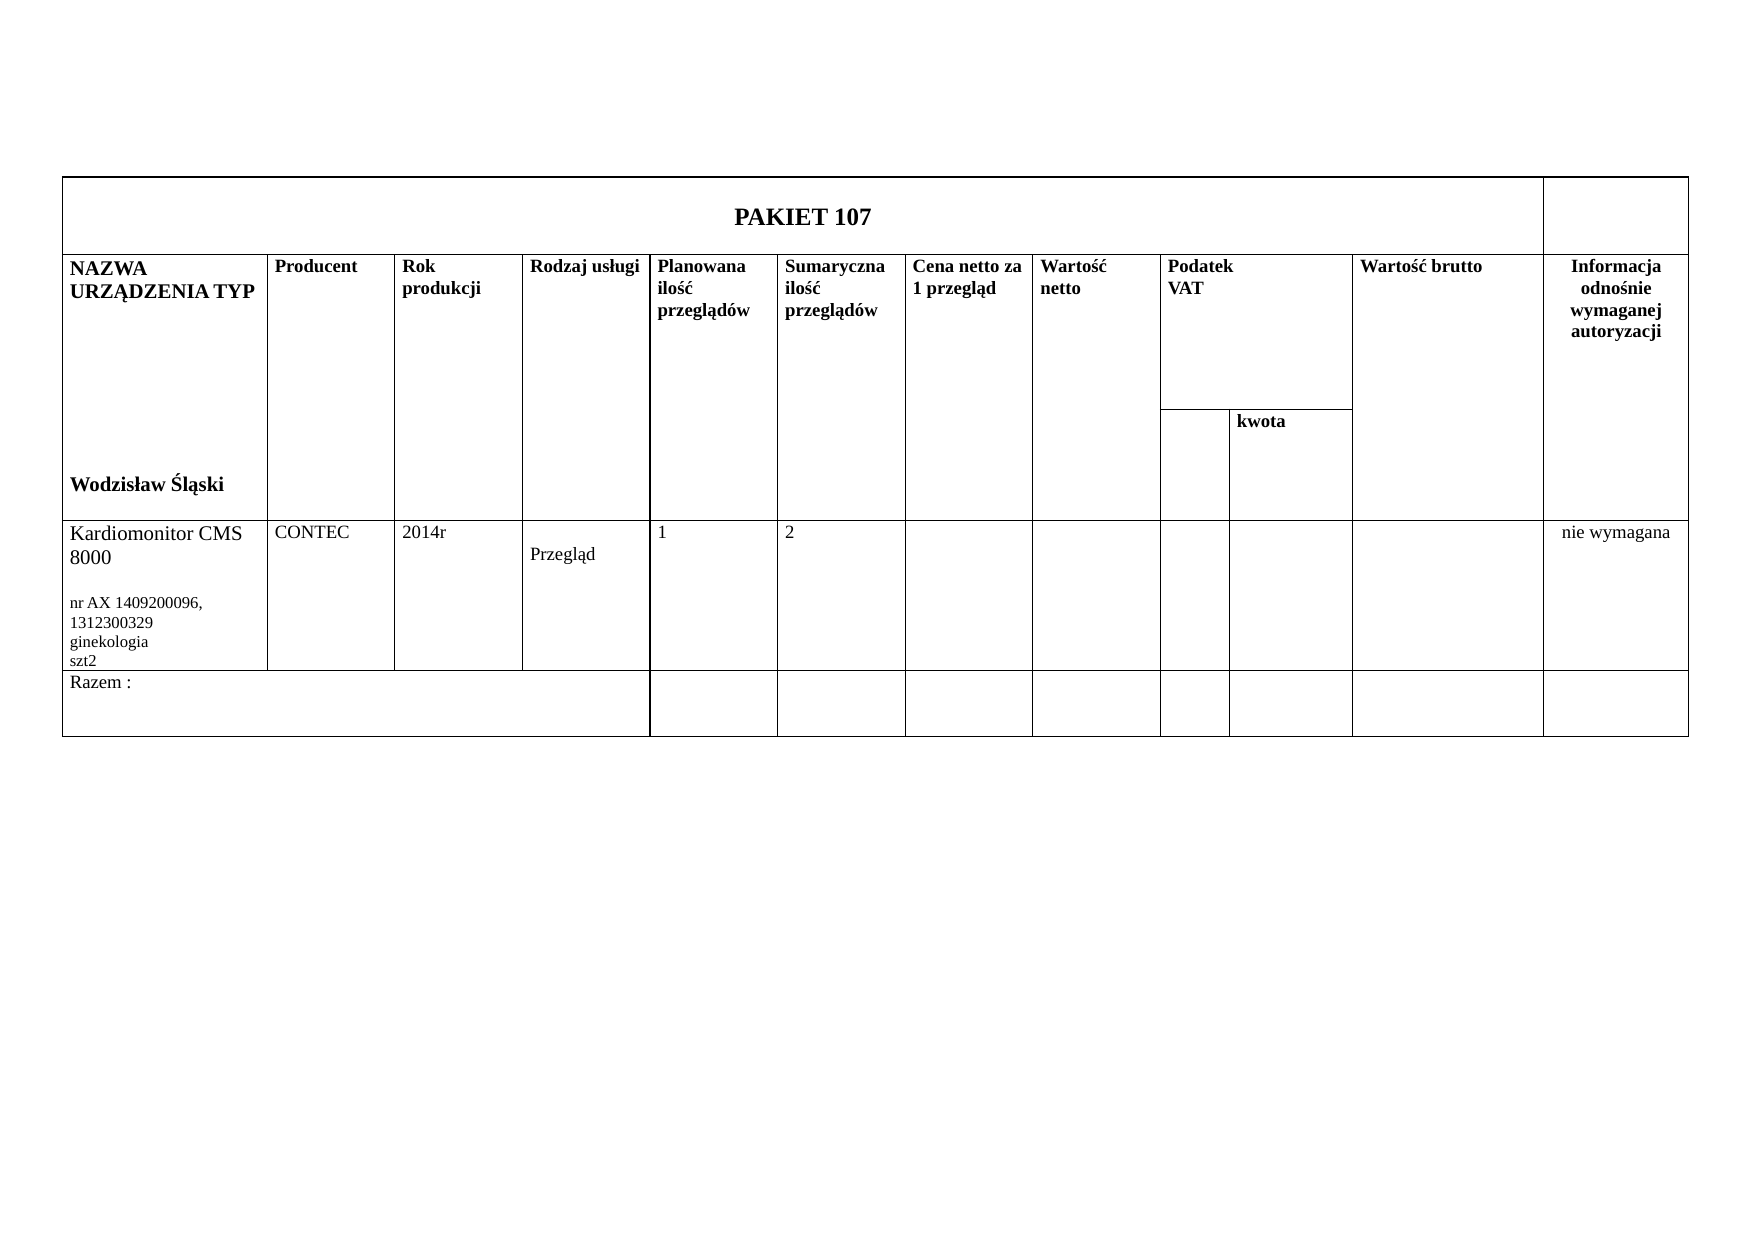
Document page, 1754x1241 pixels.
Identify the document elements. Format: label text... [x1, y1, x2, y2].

table_cell Kardiomonitor CMS 8000 nr AX 1409200096, 1312300329 ginekologia szt2 [63, 521, 267, 670]
table_cell [906, 671, 1032, 736]
table_cell Wartość brutto [1353, 255, 1543, 520]
table_cell [1161, 521, 1229, 670]
table_cell kwota [1230, 410, 1352, 520]
table_header PAKIET 107 [63, 178, 1543, 254]
table_cell [651, 671, 777, 736]
table_cell 2014r [395, 521, 522, 670]
table_cell Rodzaj usługi [523, 255, 649, 520]
table_cell Przegląd [523, 521, 649, 670]
table_cell [1544, 671, 1688, 736]
table_cell [1230, 671, 1352, 736]
table_cell [1161, 671, 1229, 736]
table_cell [1033, 521, 1160, 670]
table_header [1544, 178, 1688, 254]
table_cell 1 [651, 521, 777, 670]
table_cell [1353, 521, 1543, 670]
table_cell Rok produkcji [395, 255, 522, 520]
table_cell [1353, 671, 1543, 736]
table_cell Producent [268, 255, 394, 520]
table_cell Sumaryczna ilość przeglądów [778, 255, 905, 520]
table_cell [1230, 521, 1352, 670]
table_cell 2 [778, 521, 905, 670]
table_cell Cena netto za 1 przegląd [906, 255, 1032, 520]
table_cell nie wymagana [1544, 521, 1688, 670]
table_cell Informacja odnośnie wymaganej autoryzacji [1544, 255, 1688, 520]
table_cell Razem : [63, 671, 649, 736]
table_cell NAZWA URZĄDZENIA TYP Wodzisław Śląski [63, 255, 267, 520]
table_cell Wartość netto [1033, 255, 1160, 520]
table_cell  [1161, 410, 1229, 520]
table_cell CONTEC [268, 521, 394, 670]
table_cell Podatek VAT [1161, 255, 1352, 408]
table_cell Planowana ilość przeglądów [651, 255, 777, 520]
table_cell [906, 521, 1032, 670]
table_cell [1033, 671, 1160, 736]
table_cell [778, 671, 905, 736]
